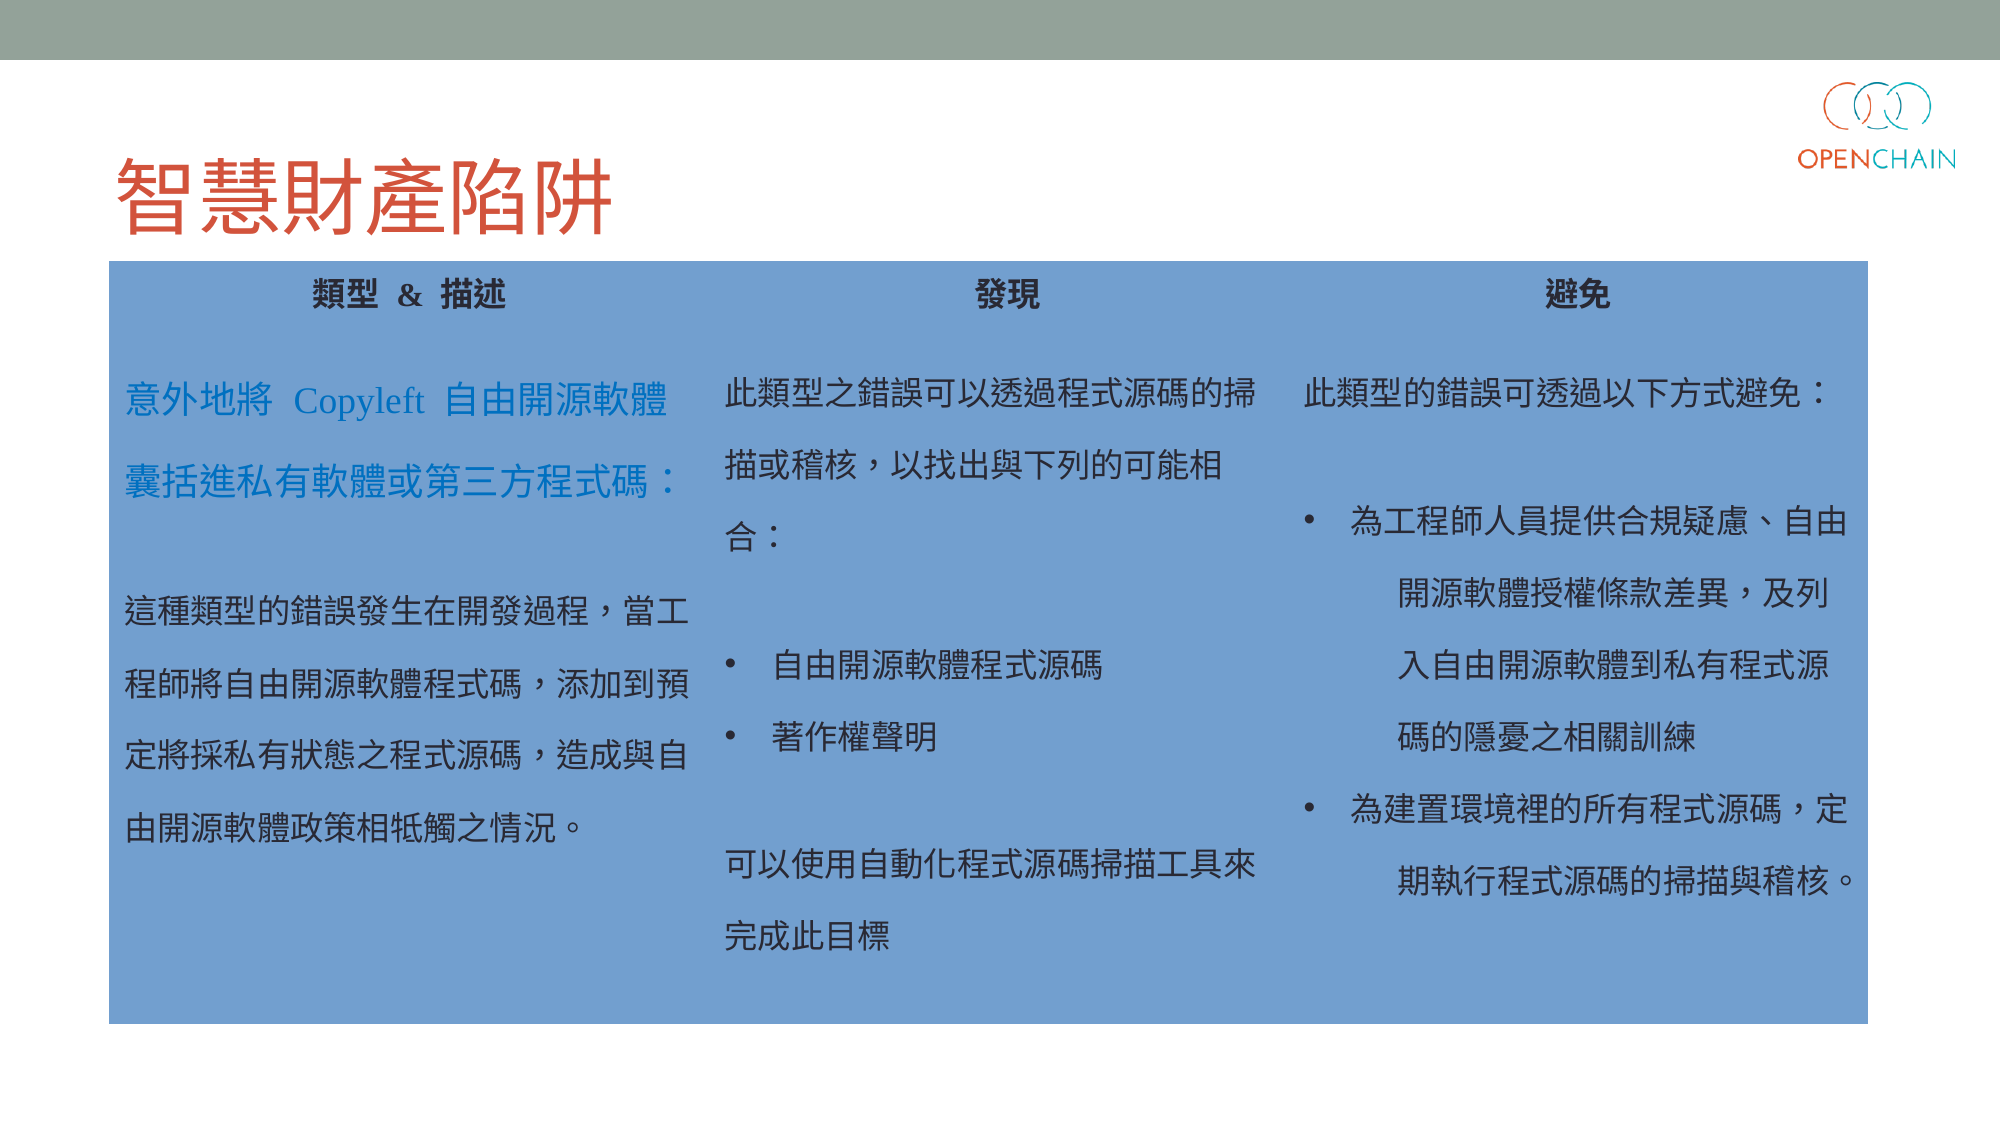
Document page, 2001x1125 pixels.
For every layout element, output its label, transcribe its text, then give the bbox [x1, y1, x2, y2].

table_header 類型 & 描述 [109, 261, 710, 336]
table_cell 此類型之錯誤可以透過程式源碼的掃描或稽核，以找出與下列的可能相合： 自由開源軟體程式源碼 著作權聲明 可以使用自動化程式源碼掃描工具來完成此目標 [710, 336, 1289, 1024]
table_header 發現 [710, 261, 1289, 336]
title 智慧財產陷阱 [99, 87, 1900, 251]
table_cell 此類型的錯誤可透過以下方式避免： 為工程師人員提供合規疑慮、自由開源軟體授權條款差異，及列入自由開源軟體到私有程式源碼的隱憂之相關訓練 為建置環境裡的所有程式源碼，定期執行程式源碼的掃描與稽核。 [1289, 336, 1868, 1024]
table_header 避免 [1289, 261, 1868, 336]
table_cell 意外地將 Copyleft 自由開源軟體囊括進私有軟體或第三方程式碼： 這種類型的錯誤發生在開發過程，當工程師將自由開源軟體程式碼，添加到預定將採私有狀態之程式源碼，造成與自由開源軟體政策相牴觸之情況。 [109, 336, 710, 1024]
